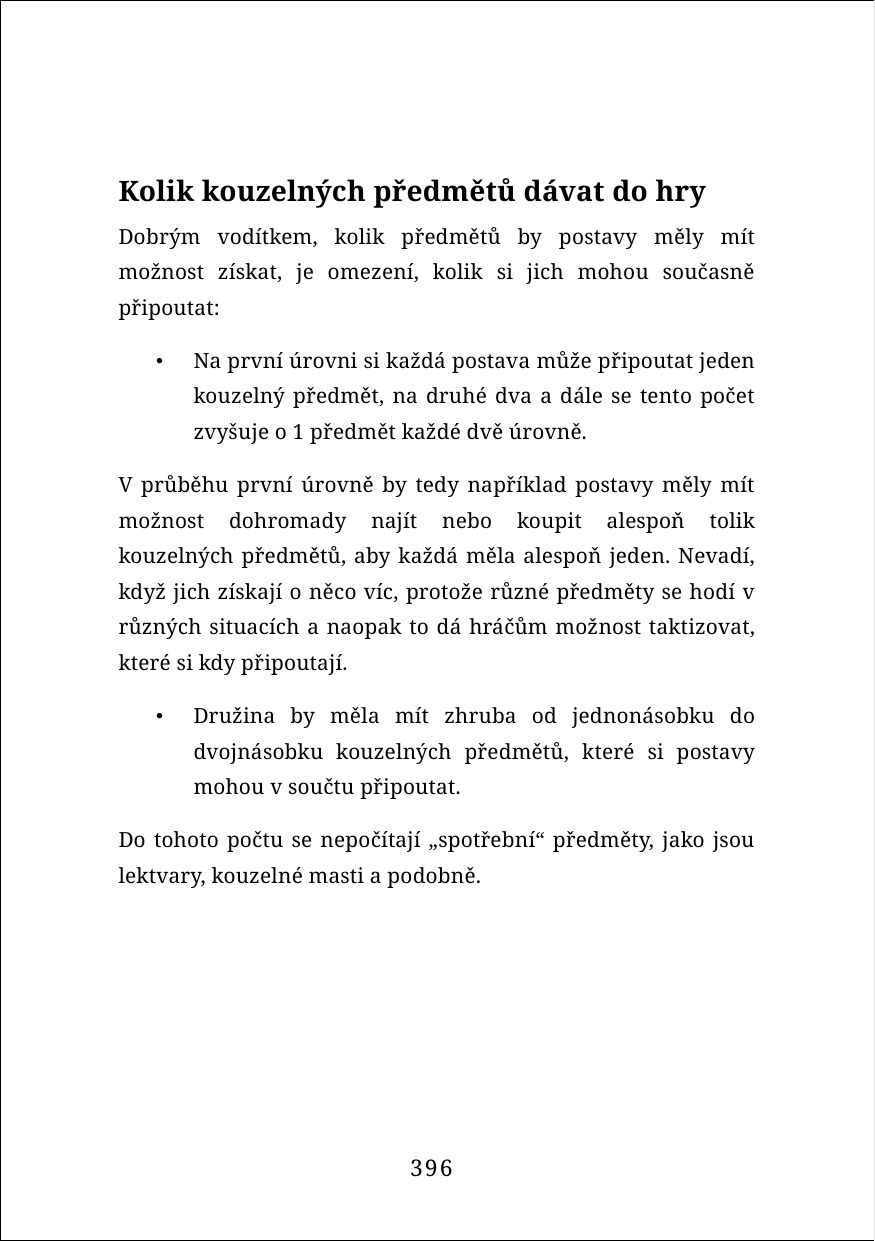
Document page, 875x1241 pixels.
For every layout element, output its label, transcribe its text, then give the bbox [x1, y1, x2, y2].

text Dobrým vodítkem, kolik předmětů by postavy měly mít možnost získat, je omezení, kolik si jich mohou současně připoutat: [118, 222, 756, 321]
list Na první úrovni si každá postava může připoutat jeden kouzelný předmět, na druhé dva a dále se tento počet zvyšuje o 1 předmět každé dvě úrovně. [156, 346, 756, 446]
list Družina by měla mít zhruba od jednonásobku do dvojnásobku kouzelných předmětů, které si postavy mohou v součtu připoutat. [156, 701, 756, 801]
subtitle Kolik kouzelných předmětů dávat do hry [118, 172, 756, 210]
text Do tohoto počtu se nepočítají „spotřební“ předměty, jako jsou lektvary, kouzelné masti a podobně. [118, 826, 756, 889]
text V průběhu první úrovně by tedy například postavy měly mít možnost dohromady najít nebo koupit alespoň tolik kouzelných předmětů, aby každá měla alespoň jeden. Nevadí, když jich získají o něco víc, protože různé předměty se hodí v různých situacích a naopak to dá hráčům možnost taktizovat, které si kdy připoutají. [118, 470, 756, 676]
